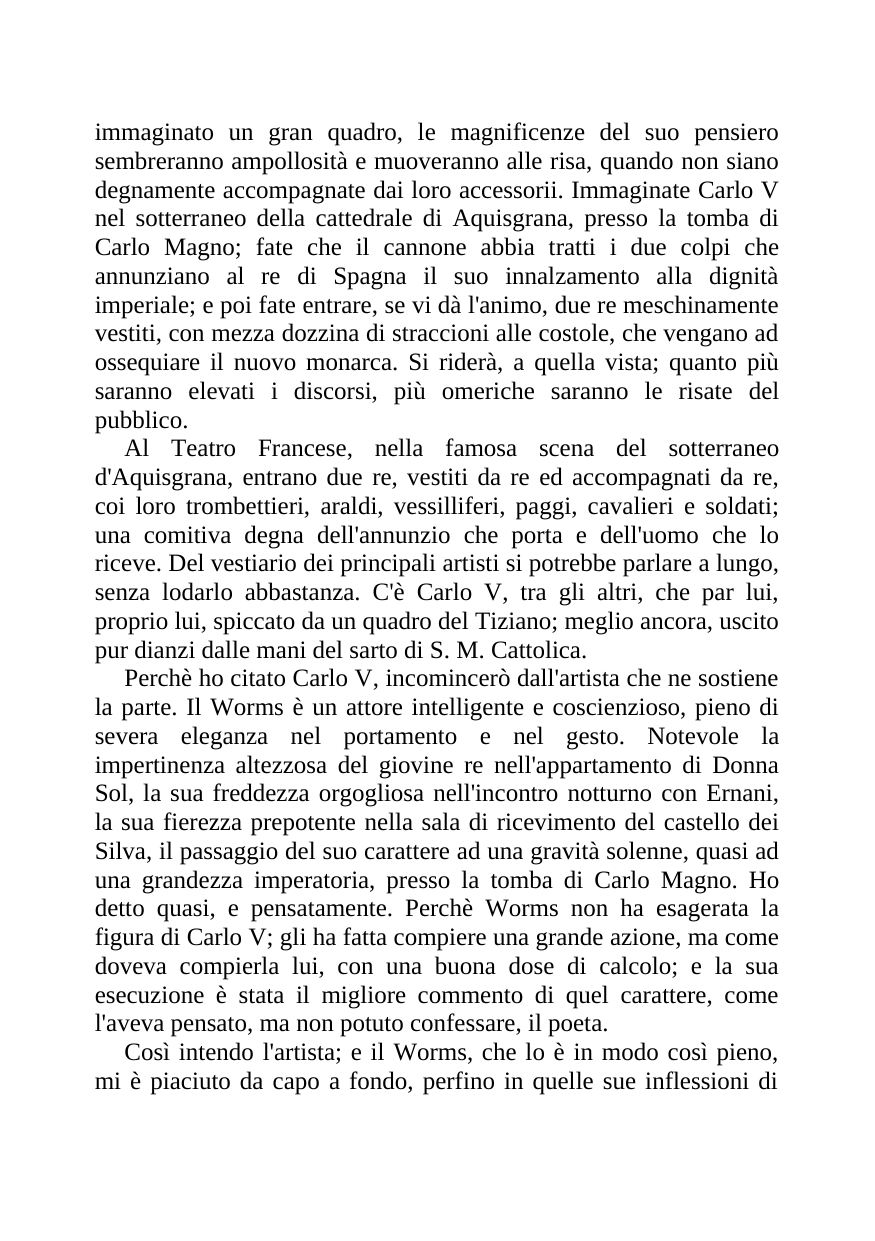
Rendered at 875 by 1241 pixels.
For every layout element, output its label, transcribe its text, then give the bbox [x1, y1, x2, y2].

text Perchè ho citato Carlo V, incomincerò dall'artista che ne sostiene la parte. Il Worms è un attore intelligente e coscienzioso, pieno di severa eleganza nel portamento e nel gesto. Notevole la impertinenza altezzosa del giovine re nell'appartamento di Donna Sol, la sua freddezza orgogliosa nell'incontro notturno con Ernani, la sua fierezza prepotente nella sala di ricevimento del castello dei Silva, il passaggio del suo carattere ad una gravità solenne, quasi ad una grandezza imperatoria, presso la tomba di Carlo Magno. Ho detto quasi, e pensatamente. Perchè Worms non ha esagerata la figura di Carlo V; gli ha fatta compiere una grande azione, ma come doveva compierla lui, con una buona dose di calcolo; e la sua esecuzione è stata il migliore commento di quel carattere, come l'aveva pensato, ma non potuto confessare, il poeta. [94, 663, 779, 1037]
text immaginato un gran quadro, le magnificenze del suo pensiero sembreranno ampollosità e muoveranno alle risa, quando non siano degnamente accompagnate dai loro accessorii. Immaginate Carlo V nel sotterraneo della cattedrale di Aquisgrana, presso la tomba di Carlo Magno; fate che il cannone abbia tratti i due colpi che annunziano al re di Spagna il suo innalzamento alla dignità imperiale; e poi fate entrare, se vi dà l'animo, due re meschinamente vestiti, con mezza dozzina di straccioni alle costole, che vengano ad ossequiare il nuovo monarca. Si riderà, a quella vista; quanto più saranno elevati i discorsi, più omeriche saranno le risate del pubblico. [94, 117, 779, 433]
text Così intendo l'artista; e il Worms, che lo è in modo così pieno, mi è piaciuto da capo a fondo, perfino in quelle sue inflessioni di [94, 1037, 779, 1095]
text Al Teatro Francese, nella famosa scena del sotterraneo d'Aquisgrana, entrano due re, vestiti da re ed accompagnati da re, coi loro trombettieri, araldi, vessilliferi, paggi, cavalieri e soldati; una comitiva degna dell'annunzio che porta e dell'uomo che lo riceve. Del vestiario dei principali artisti si potrebbe parlare a lungo, senza lodarlo abbastanza. C'è Carlo V, tra gli altri, che par lui, proprio lui, spiccato da un quadro del Tiziano; meglio ancora, uscito pur dianzi dalle mani del sarto di S. M. Cattolica. [94, 433, 779, 663]
